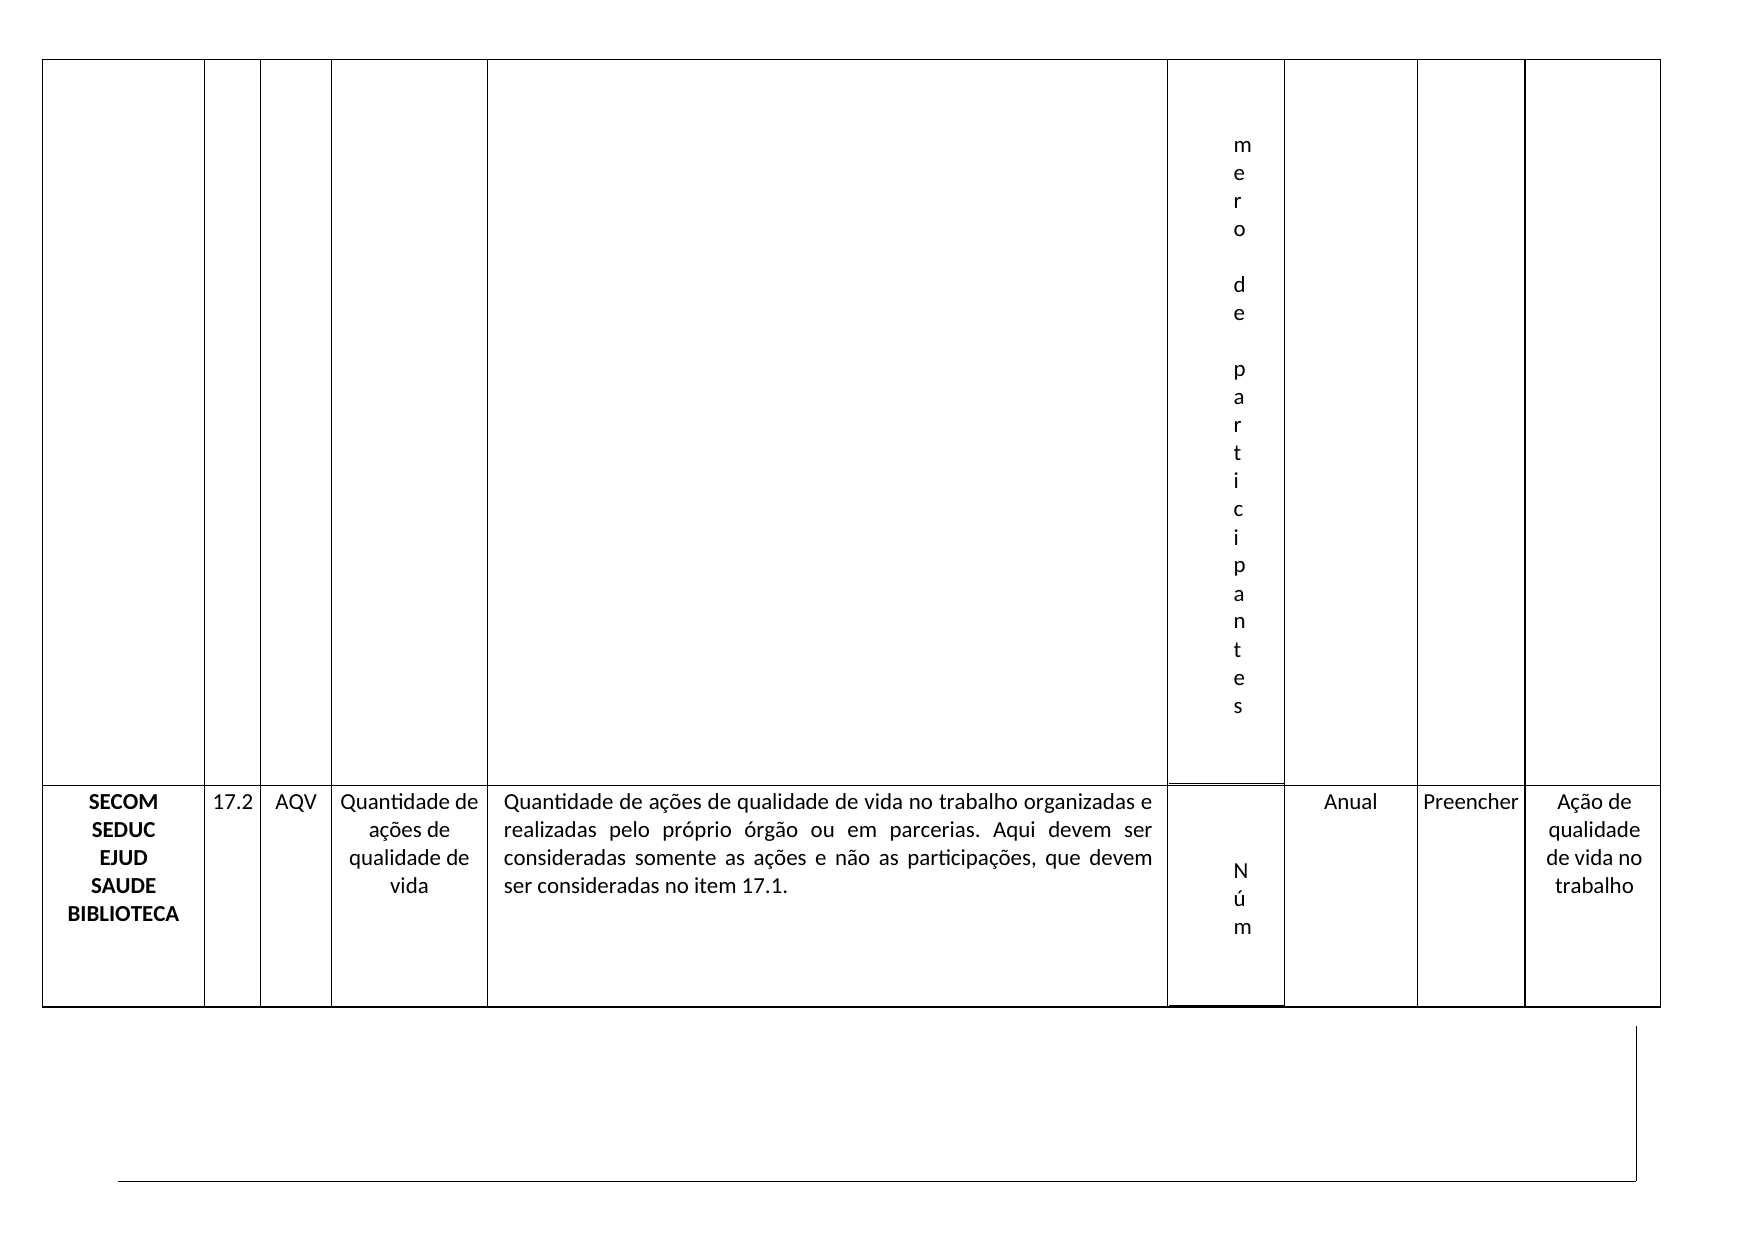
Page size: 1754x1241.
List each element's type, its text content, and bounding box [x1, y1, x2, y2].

table_cell Preencher [1418, 786, 1524, 1006]
table_cell [1418, 60, 1524, 785]
table_cell Quantidade de ações de qualidade de vida no trabalho organizadas e realizadas pelo próprio órgão ou em parcerias. Aqui devem ser consideradas somente as ações e não as participações, que devem ser consideradas no item 17.1. [488, 786, 1167, 1006]
table_cell [488, 60, 1167, 785]
table_cell [332, 60, 487, 785]
table_cell Quantidade de ações de qualidade de vida [332, 786, 487, 1006]
table_cell AQV [261, 786, 331, 1006]
table_cell Anual [1285, 786, 1417, 1006]
table_cell [1285, 60, 1417, 785]
table_cell mero de participantes [1168, 60, 1284, 785]
table_cell [43, 60, 204, 785]
table_cell Ação de qualidade de vida no trabalho [1526, 786, 1660, 1006]
table_cell [1526, 60, 1660, 785]
table_cell 17.2 [205, 786, 260, 1006]
table_cell SECOM SEDUC EJUD SAUDE BIBLIOTECA [43, 786, 204, 1006]
table_cell [205, 60, 260, 785]
table_cell [261, 60, 331, 785]
table_cell Núm [1168, 786, 1284, 1006]
